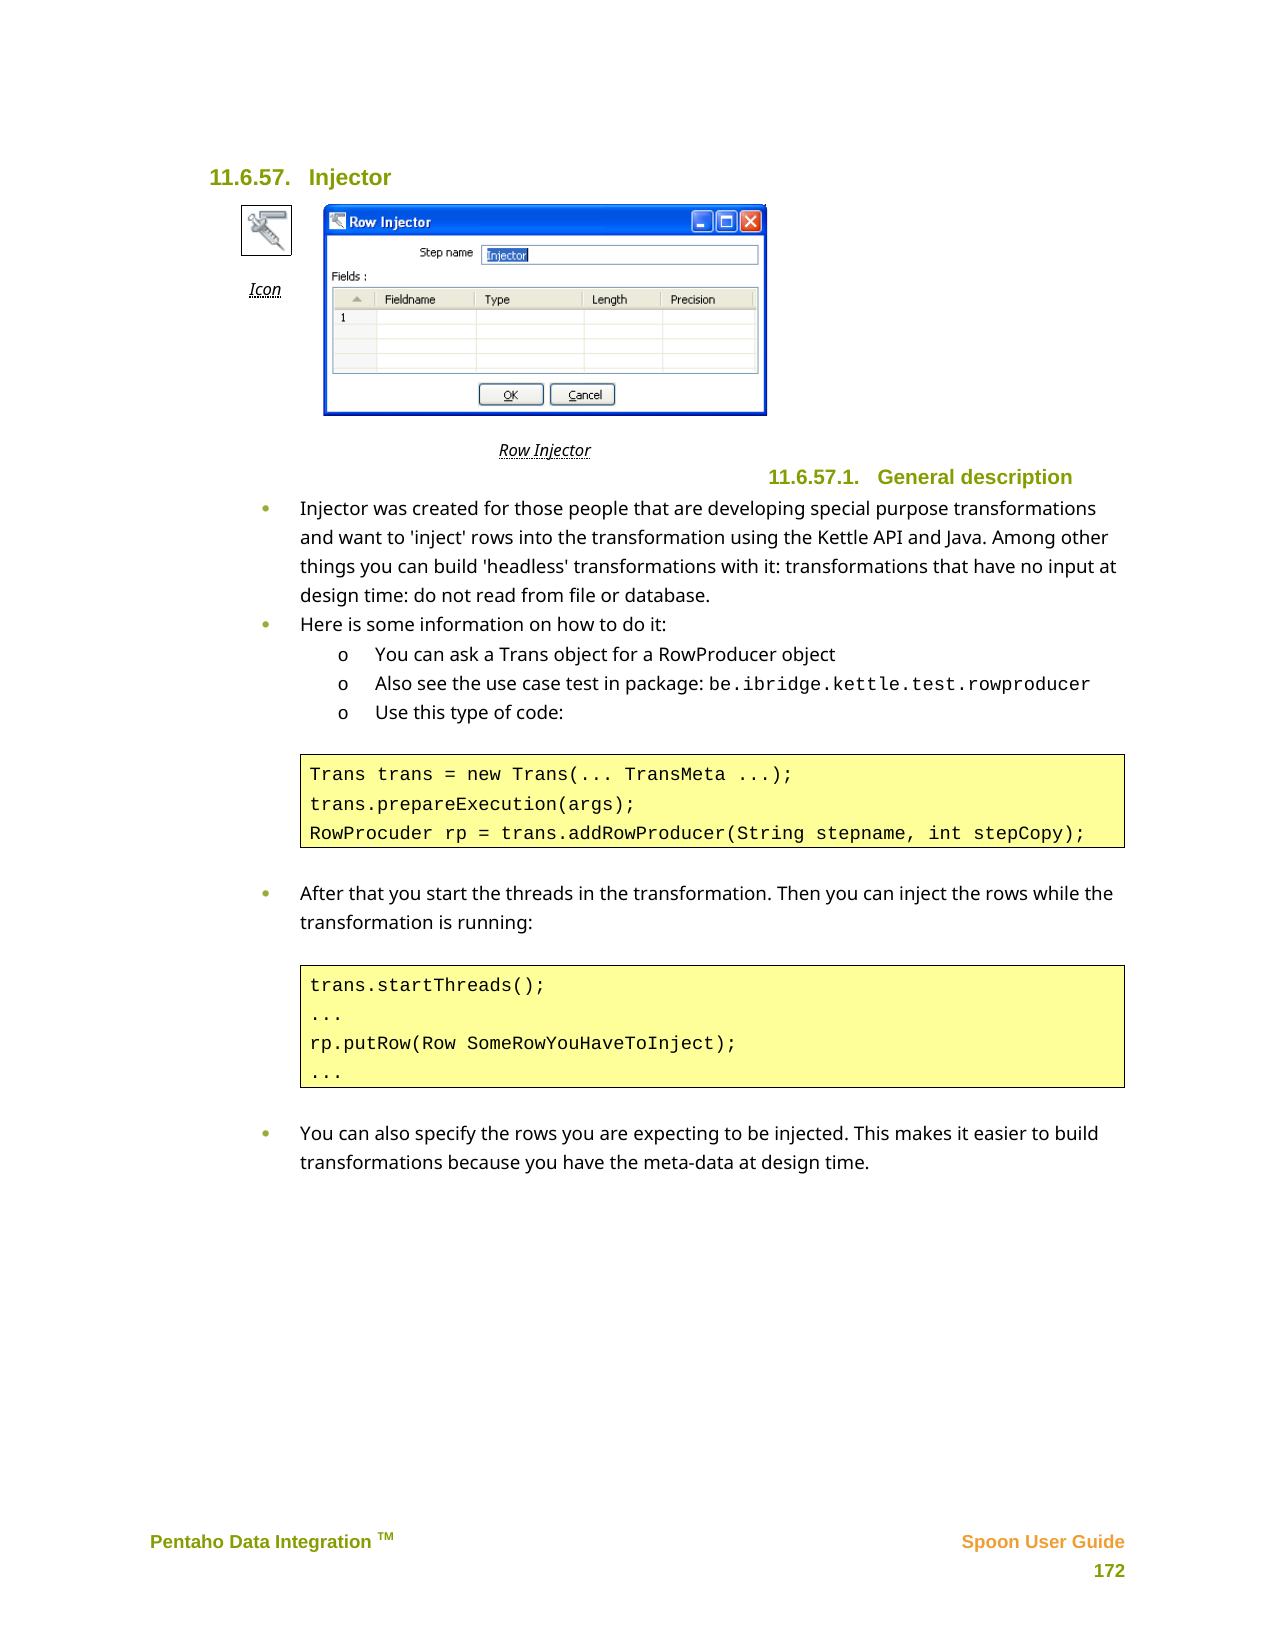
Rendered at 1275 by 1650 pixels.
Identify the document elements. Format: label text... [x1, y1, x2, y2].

picture [323, 204, 768, 416]
text Icon [240, 277, 292, 300]
list Injector was created for those people that are developing special purpose transformations and want to 'inject' rows into the transformation using the Kettle API and Java. Among other things you can build 'headless' transformations with it: transformations that have no input at design time: do not read from file or database. [262, 492, 1125, 608]
text RowProcuder rp = trans.addRowProducer(String stepname, int stepCopy); [301, 813, 1124, 847]
picture [244, 207, 288, 252]
text trans.startThreads(); [301, 966, 1124, 994]
list Here is some information on how to do it: [262, 608, 1125, 638]
list You can ask a Trans object for a RowProducer object [337, 638, 1125, 667]
text Row Injector [323, 438, 768, 461]
subtitle Injector [209, 157, 1125, 192]
text Trans trans = new Trans(... TransMeta ...); [301, 755, 1124, 783]
list Also see the use case test in package: be.ibridge.kettle.test.rowproducer [337, 667, 1125, 696]
text rp.putRow(Row SomeRowYouHaveToInject); [301, 1023, 1124, 1052]
text trans.prepareExecution(args); [301, 783, 1124, 813]
text ... [301, 1052, 1124, 1087]
subtitle General description [239, 456, 1125, 491]
text ... [301, 994, 1124, 1023]
list You can also specify the rows you are expecting to be injected. This makes it easier to build transformations because you have the meta-data at design time. [262, 1117, 1125, 1175]
list Use this type of code: [337, 696, 1125, 725]
list After that you start the threads in the transformation. Then you can inject the rows while the transformation is running: [262, 877, 1125, 936]
